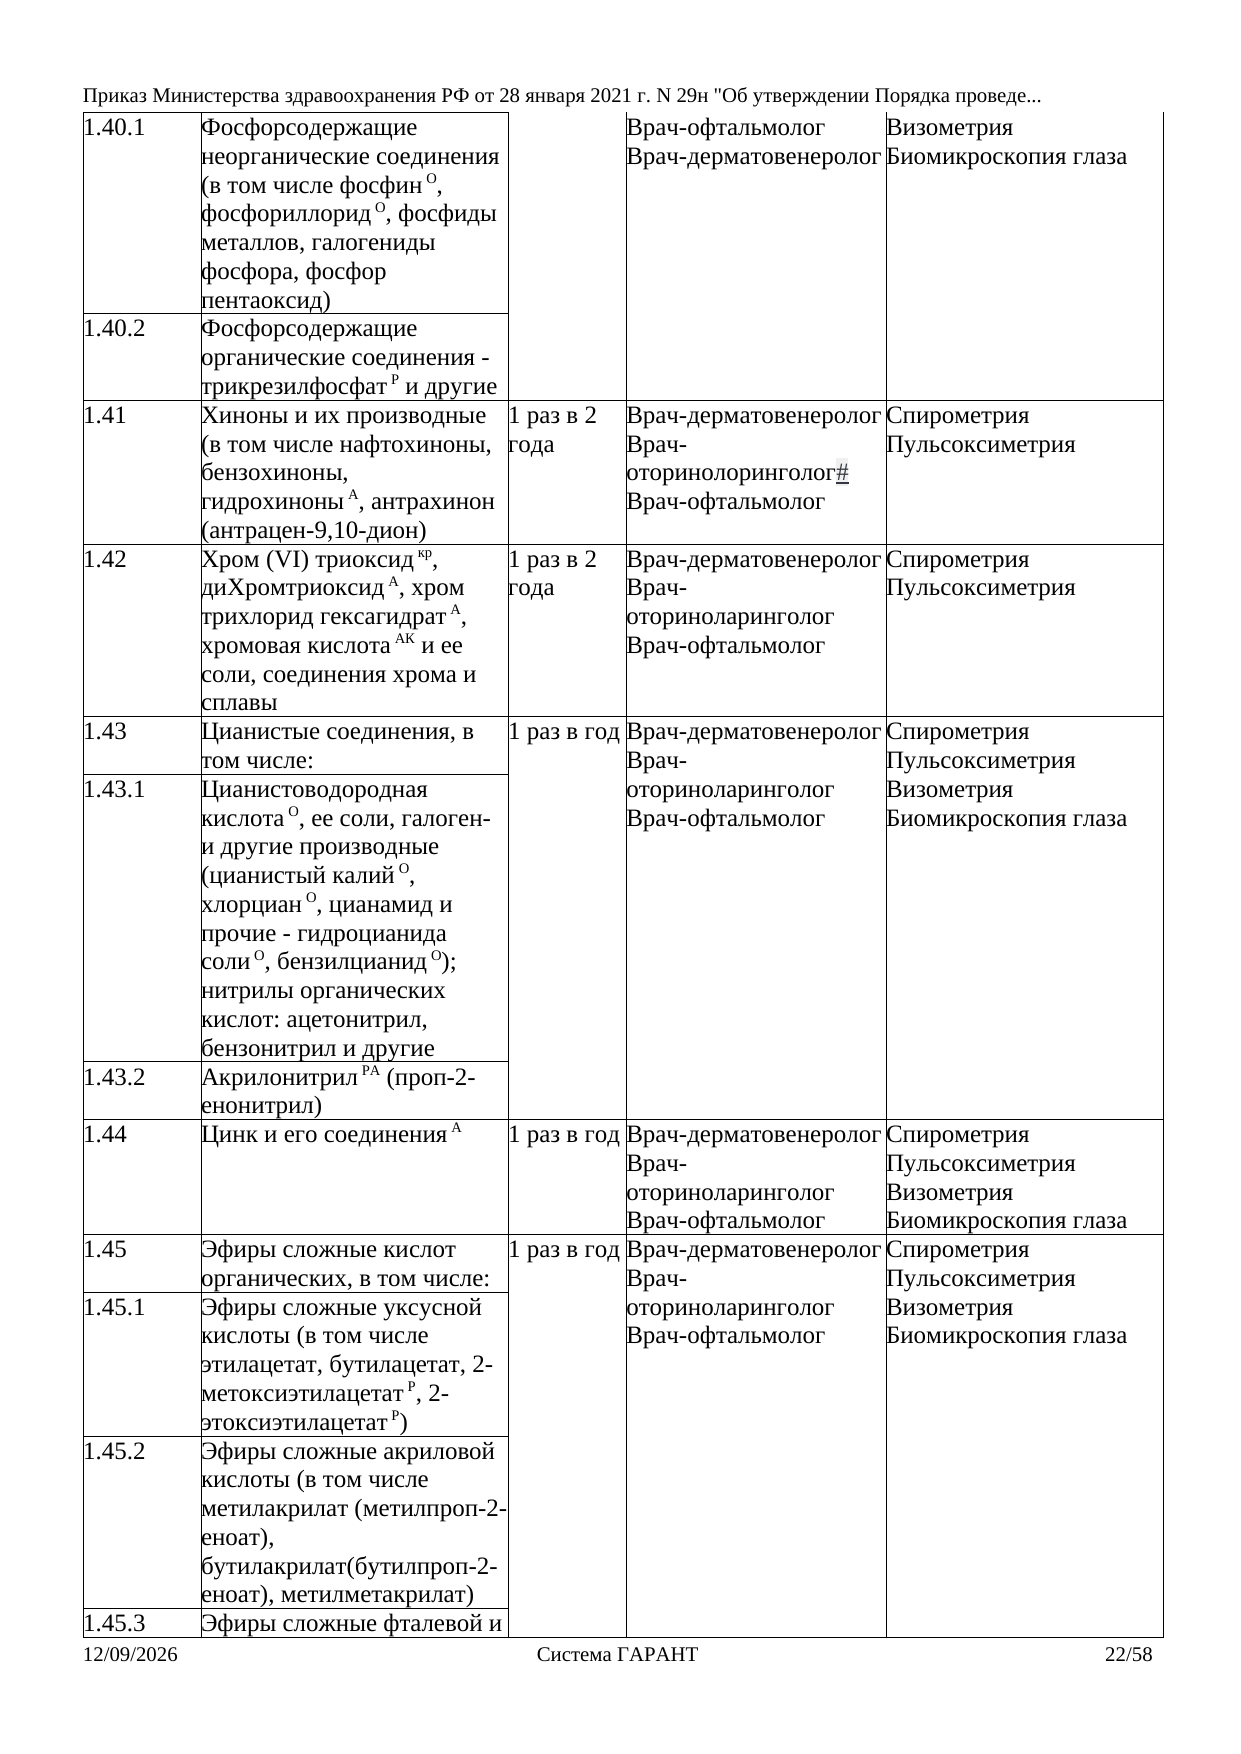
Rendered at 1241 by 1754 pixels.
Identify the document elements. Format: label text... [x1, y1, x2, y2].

table_cell 1.44 [84, 1120, 201, 1234]
table_cell 1.43 [84, 717, 201, 774]
table_cell Спирометрия Пульсоксиметрия Визометрия Биомикроскопия глаза [887, 1235, 1163, 1637]
table_cell Врач-офтальмолог Врач-дерматовенеролог [627, 112, 886, 400]
table_cell Эфиры сложные фталевой и [202, 1609, 508, 1637]
table_cell Хиноны и их производные (в том числе нафтохиноны, бензохиноны, гидрохиноны А, антрахинон (антрацен-9,10-дион) [202, 401, 508, 544]
table_cell 1.45.3 [84, 1609, 201, 1637]
table_cell Цианистые соединения, в том числе: [202, 717, 508, 774]
table_cell Спирометрия Пульсоксиметрия Визометрия Биомикроскопия глаза [887, 717, 1163, 1119]
table_cell [509, 112, 626, 400]
table_cell Фосфорсодержащие неорганические соединения (в том числе фосфин О, фосфориллорид О, фосфиды металлов, галогениды фосфора, фосфор пентаоксид) [202, 113, 508, 313]
table_cell 1.43.2 [84, 1062, 201, 1119]
table_cell Врач-дерматовенеролог Врач-оториноларинголог Врач-офтальмолог [627, 545, 886, 716]
table_cell Цианистоводородная кислота О, ее соли, галоген- и другие производные (цианистый калий О, хлорциан О, цианамид и прочие - гидроцианида соли О, бензилцианид О); нитрилы органических кислот: ацетонитрил, бензонитрил и другие [202, 775, 508, 1061]
table_cell 1 раз в 2 года [509, 401, 626, 544]
table_cell Врач-дерматовенеролог Врач-оториноларинголог Врач-офтальмолог [627, 1120, 886, 1234]
table_cell 1.45 [84, 1235, 201, 1292]
table_cell 1.40.2 [84, 314, 201, 400]
table_cell Спирометрия Пульсоксиметрия [887, 545, 1163, 716]
table_cell 1.45.1 [84, 1293, 201, 1436]
table_cell Фосфорсодержащие органические соединения - трикрезилфосфат Р и другие [202, 314, 508, 400]
table_cell Спирометрия Пульсоксиметрия Визометрия Биомикроскопия глаза [887, 1120, 1163, 1234]
table_cell 1.40.1 [84, 113, 201, 313]
table_cell 1 раз в год [509, 717, 626, 1119]
table_cell 1 раз в год [509, 1235, 626, 1637]
table_cell Акрилонитрил РА (проп-2-енонитрил) [202, 1062, 508, 1119]
table_cell Визометрия Биомикроскопия глаза [887, 112, 1163, 400]
table_cell Эфиры сложные акриловой кислоты (в том числе метилакрилат (метилпроп-2-еноат), бутилакрилат(бутилпроп-2-еноат), метилметакрилат) [202, 1437, 508, 1608]
table_cell 1 раз в год [509, 1120, 626, 1234]
table_cell Врач-дерматовенеролог Врач-оторинолоринголог# Врач-офтальмолог [627, 401, 886, 544]
table_cell Врач-дерматовенеролог Врач-оториноларинголог Врач-офтальмолог [627, 1235, 886, 1637]
table_cell Эфиры сложные кислот органических, в том числе: [202, 1235, 508, 1292]
table_cell Цинк и его соединения А [202, 1120, 508, 1234]
table_cell Врач-дерматовенеролог Врач-оториноларинголог Врач-офтальмолог [627, 717, 886, 1119]
table_cell 1.41 [84, 401, 201, 544]
table_cell Эфиры сложные уксусной кислоты (в том числе этилацетат, бутилацетат, 2-метоксиэтилацетат Р, 2-этоксиэтилацетат Р) [202, 1293, 508, 1436]
table_cell 1.43.1 [84, 775, 201, 1061]
table_cell Спирометрия Пульсоксиметрия [887, 401, 1163, 544]
table_cell Хром (VI) триоксид кр, диХромтриоксид А, хром трихлорид гексагидрат А, хромовая кислота АК и ее соли, соединения хрома и сплавы [202, 545, 508, 716]
table_cell 1.42 [84, 545, 201, 716]
table_cell 1.45.2 [84, 1437, 201, 1608]
table_cell 1 раз в 2 года [509, 545, 626, 716]
